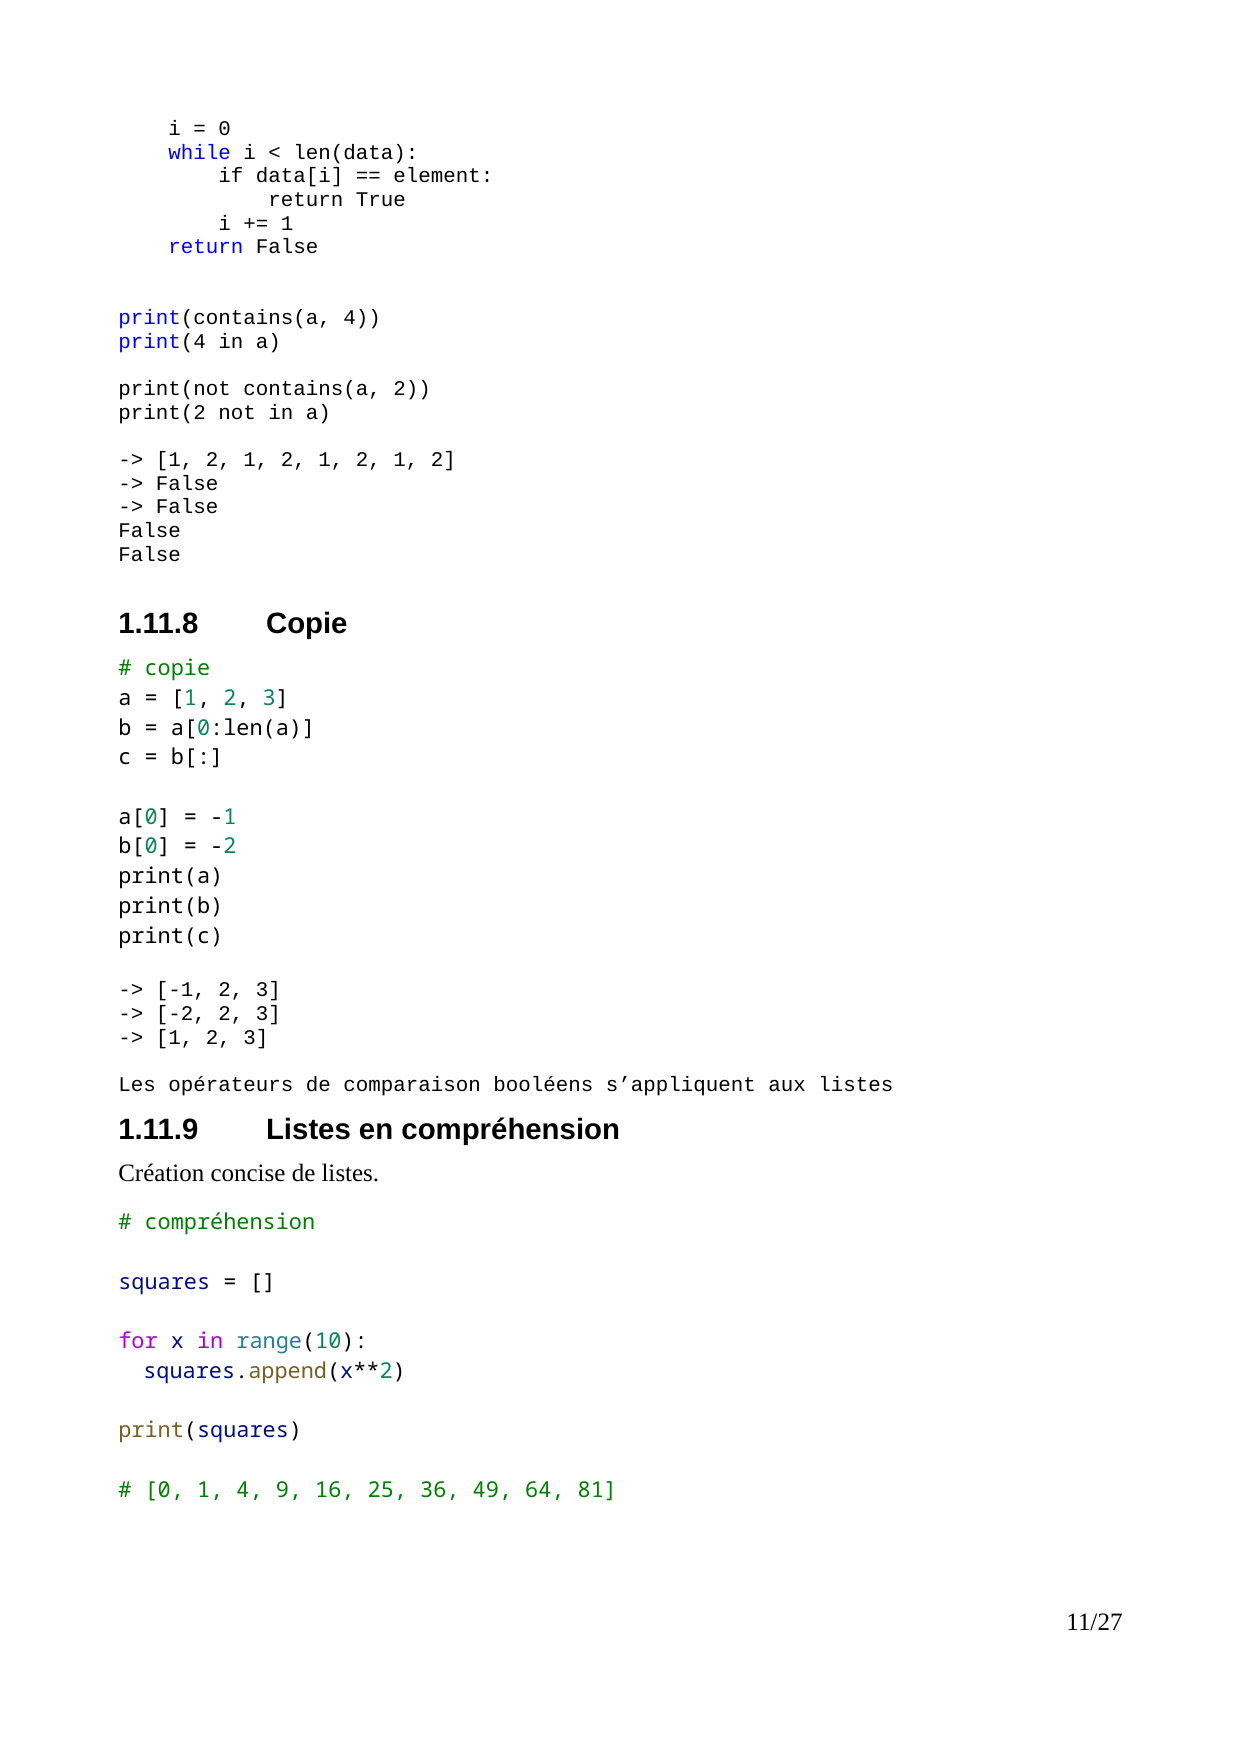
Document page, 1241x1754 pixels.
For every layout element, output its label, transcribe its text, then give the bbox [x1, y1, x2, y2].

text -> [1, 2, 1, 2, 1, 2, 1, 2] [118, 449, 1122, 473]
subtitle Listes en compréhension [118, 1112, 1122, 1146]
text False [118, 520, 1122, 544]
text a[0] = -1 [118, 801, 1122, 831]
text -> False [118, 496, 1122, 520]
text Création concise de listes. [118, 1158, 1122, 1187]
text False [118, 544, 1122, 567]
text # [0, 1, 4, 9, 16, 25, 36, 49, 64, 81] [118, 1474, 1122, 1504]
text print(b) [118, 890, 1122, 920]
text b[0] = -2 [118, 831, 1122, 860]
text i += 1 [118, 213, 1122, 236]
text -> [-1, 2, 3] [118, 979, 1122, 1003]
text a = [1, 2, 3] [118, 682, 1122, 711]
subtitle Copie [118, 606, 1122, 639]
text squares.append(x**2) [118, 1355, 1122, 1385]
text print(squares) [118, 1414, 1122, 1444]
text print(not contains(a, 2)) [118, 378, 1122, 402]
text -> False [118, 473, 1122, 496]
text c = b[:] [118, 741, 1122, 771]
text print(4 in a) [118, 331, 1122, 354]
text if data[i] == element: [118, 165, 1122, 189]
text Les opérateurs de comparaison booléens s’appliquent aux listes [118, 1074, 1122, 1098]
text b = a[0:len(a)] [118, 711, 1122, 741]
text print(c) [118, 920, 1122, 950]
text # copie [118, 652, 1122, 682]
text return False [118, 236, 1122, 260]
text -> [1, 2, 3] [118, 1027, 1122, 1050]
text # compréhension [118, 1206, 1122, 1236]
text print(contains(a, 4)) [118, 307, 1122, 331]
text print(2 not in a) [118, 402, 1122, 426]
text for x in range(10): [118, 1325, 1122, 1355]
text -> [-2, 2, 3] [118, 1003, 1122, 1027]
text i = 0 [118, 118, 1122, 142]
text while i < len(data): [118, 142, 1122, 165]
text print(a) [118, 860, 1122, 890]
text return True [118, 189, 1122, 213]
text squares = [] [118, 1266, 1122, 1295]
